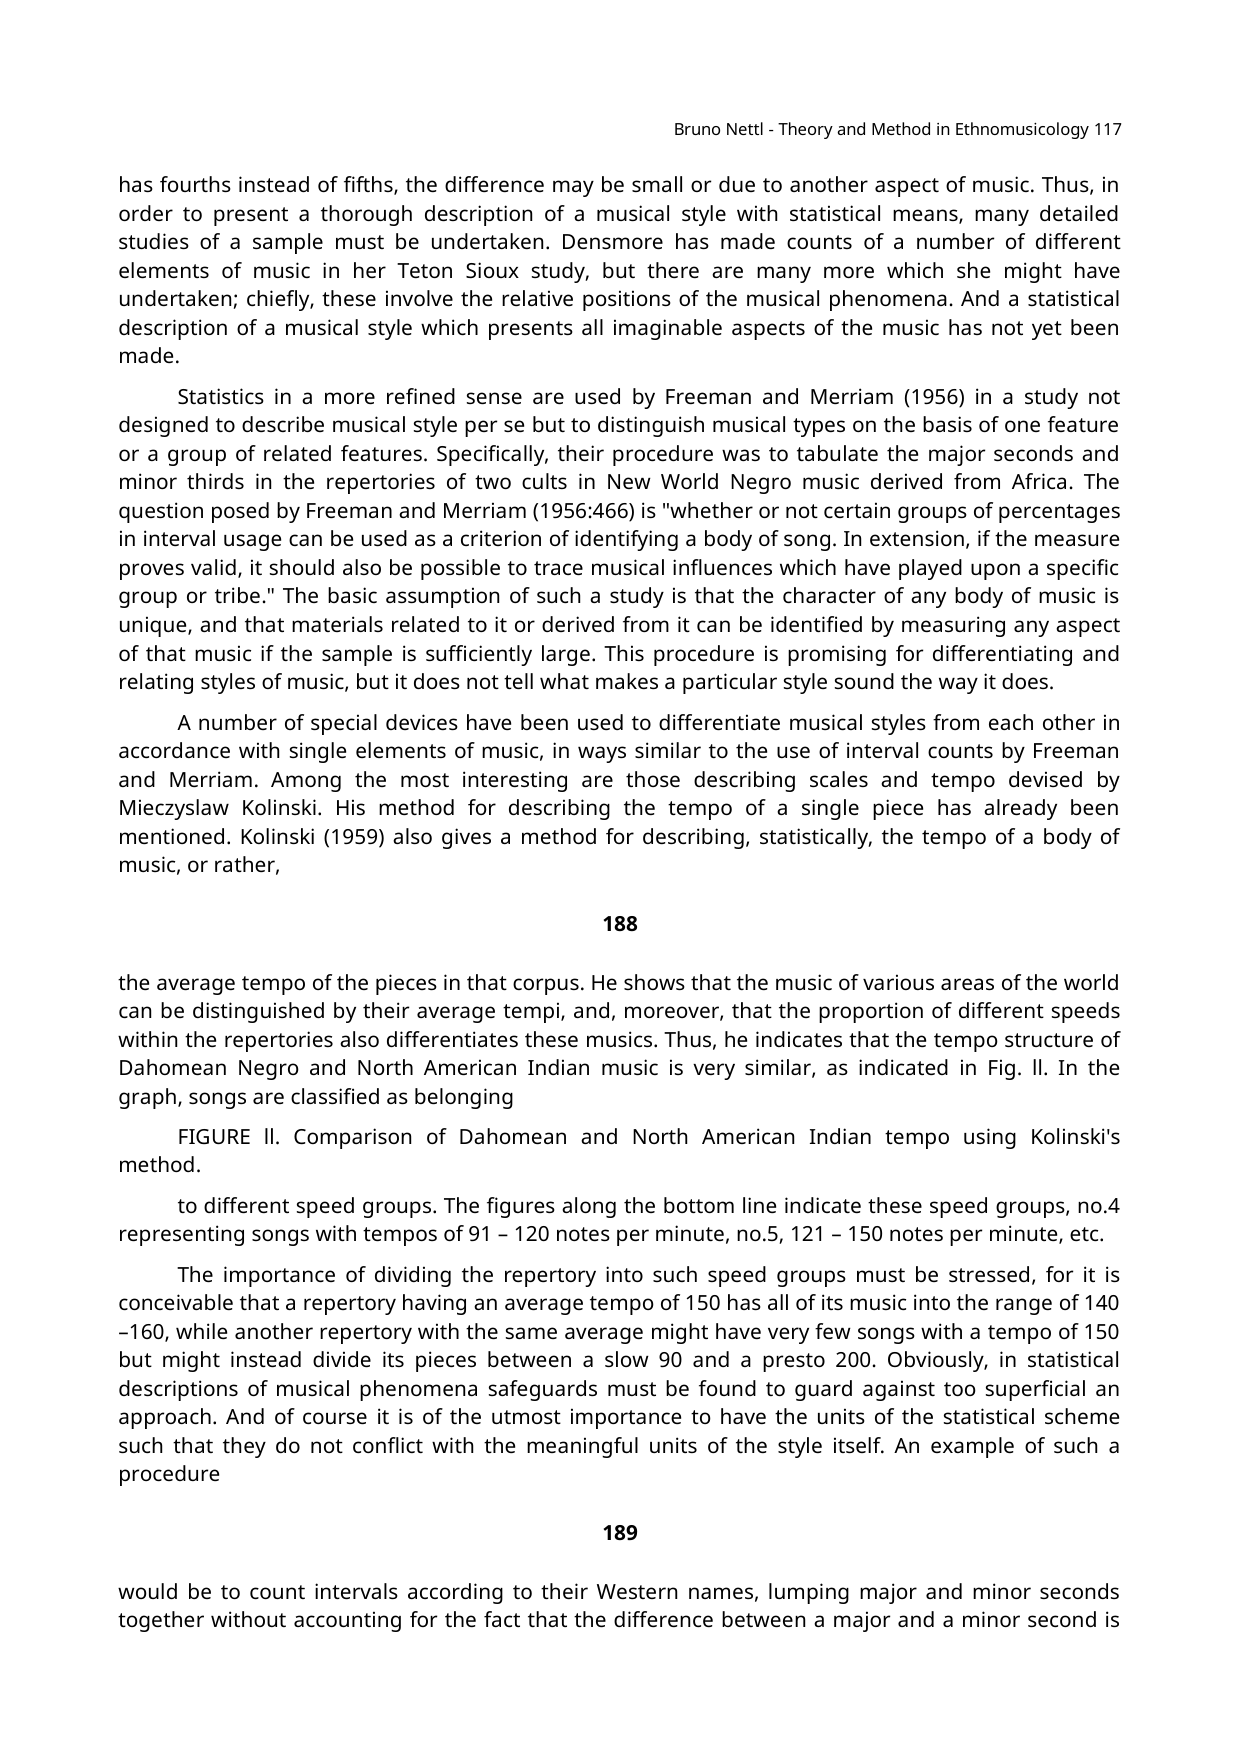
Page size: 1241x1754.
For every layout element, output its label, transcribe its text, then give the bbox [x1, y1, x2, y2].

text the average tempo of the pieces in that corpus. He shows that the music of various areas of the world can be distinguished by their average tempi, and, moreover, that the proportion of different speeds within the repertories also differentiates these musics. Thus, he indicates that the tempo structure of Dahomean Negro and North American Indian music is very similar, as indicated in Fig. ll. In the graph, songs are classified as belonging [118, 967, 1122, 1110]
text 189 [118, 1518, 1122, 1547]
text The importance of dividing the repertory into such speed groups must be stressed, for it is conceivable that a repertory having an average tempo of 150 has all of its music into the range of 140 –160, while another repertory with the same average might have very few songs with a tempo of 150 but might instead divide its pieces between a slow 90 and a presto 200. Obviously, in statistical descriptions of musical phenomena safeguards must be found to guard against too superficial an approach. And of course it is of the utmost importance to have the units of the statistical scheme such that they do not conflict with the meaningful units of the style itself. An example of such a procedure [118, 1259, 1122, 1488]
text has fourths instead of fifths, the difference may be small or due to another aspect of music. Thus, in order to present a thorough description of a musical style with statistical means, many detailed studies of a sample must be undertaken. Densmore has made counts of a number of different elements of music in her Teton Sioux study, but there are many more which she might have undertaken; chiefly, these involve the relative positions of the musical phenomena. And a statistical description of a musical style which presents all imaginable aspects of the music has not yet been made. [118, 170, 1122, 370]
text FIGURE ll. Comparison of Dahomean and North American Indian tempo using Kolinski's method. [118, 1122, 1122, 1179]
text A number of special devices have been used to differentiate musical styles from each other in accordance with single elements of music, in ways similar to the use of interval counts by Freeman and Merriam. Among the most interesting are those describing scales and tempo devised by Mieczyslaw Kolinski. His method for describing the tempo of a single piece has already been mentioned. Kolinski (1959) also gives a method for describing, statistically, the tempo of a body of music, or rather, [118, 707, 1122, 879]
text to different speed groups. The figures along the bottom line indicate these speed groups, no.4 representing songs with tempos of 91 – 120 notes per minute, no.5, 121 – 150 notes per minute, etc. [118, 1191, 1122, 1248]
text would be to count intervals according to their Western names, lumping major and minor seconds together without accounting for the fact that the difference between a major and a minor second is [118, 1577, 1122, 1634]
text 188 [118, 909, 1122, 937]
text Statistics in a more refined sense are used by Freeman and Merriam (1956) in a study not designed to describe musical style per se but to distinguish musical types on the basis of one feature or a group of related features. Specifically, their procedure was to tabulate the major seconds and minor thirds in the repertories of two cults in New World Negro music derived from Africa. The question posed by Freeman and Merriam (1956:466) is "whether or not certain groups of percentages in interval usage can be used as a criterion of identifying a body of song. In extension, if the measure proves valid, it should also be possible to trace musical influences which have played upon a specific group or tribe." The basic assumption of such a study is that the character of any body of music is unique, and that materials related to it or derived from it can be identified by measuring any aspect of that music if the sample is sufficiently large. This procedure is promising for differentiating and relating styles of music, but it does not tell what makes a particular style sound the way it does. [118, 382, 1122, 696]
